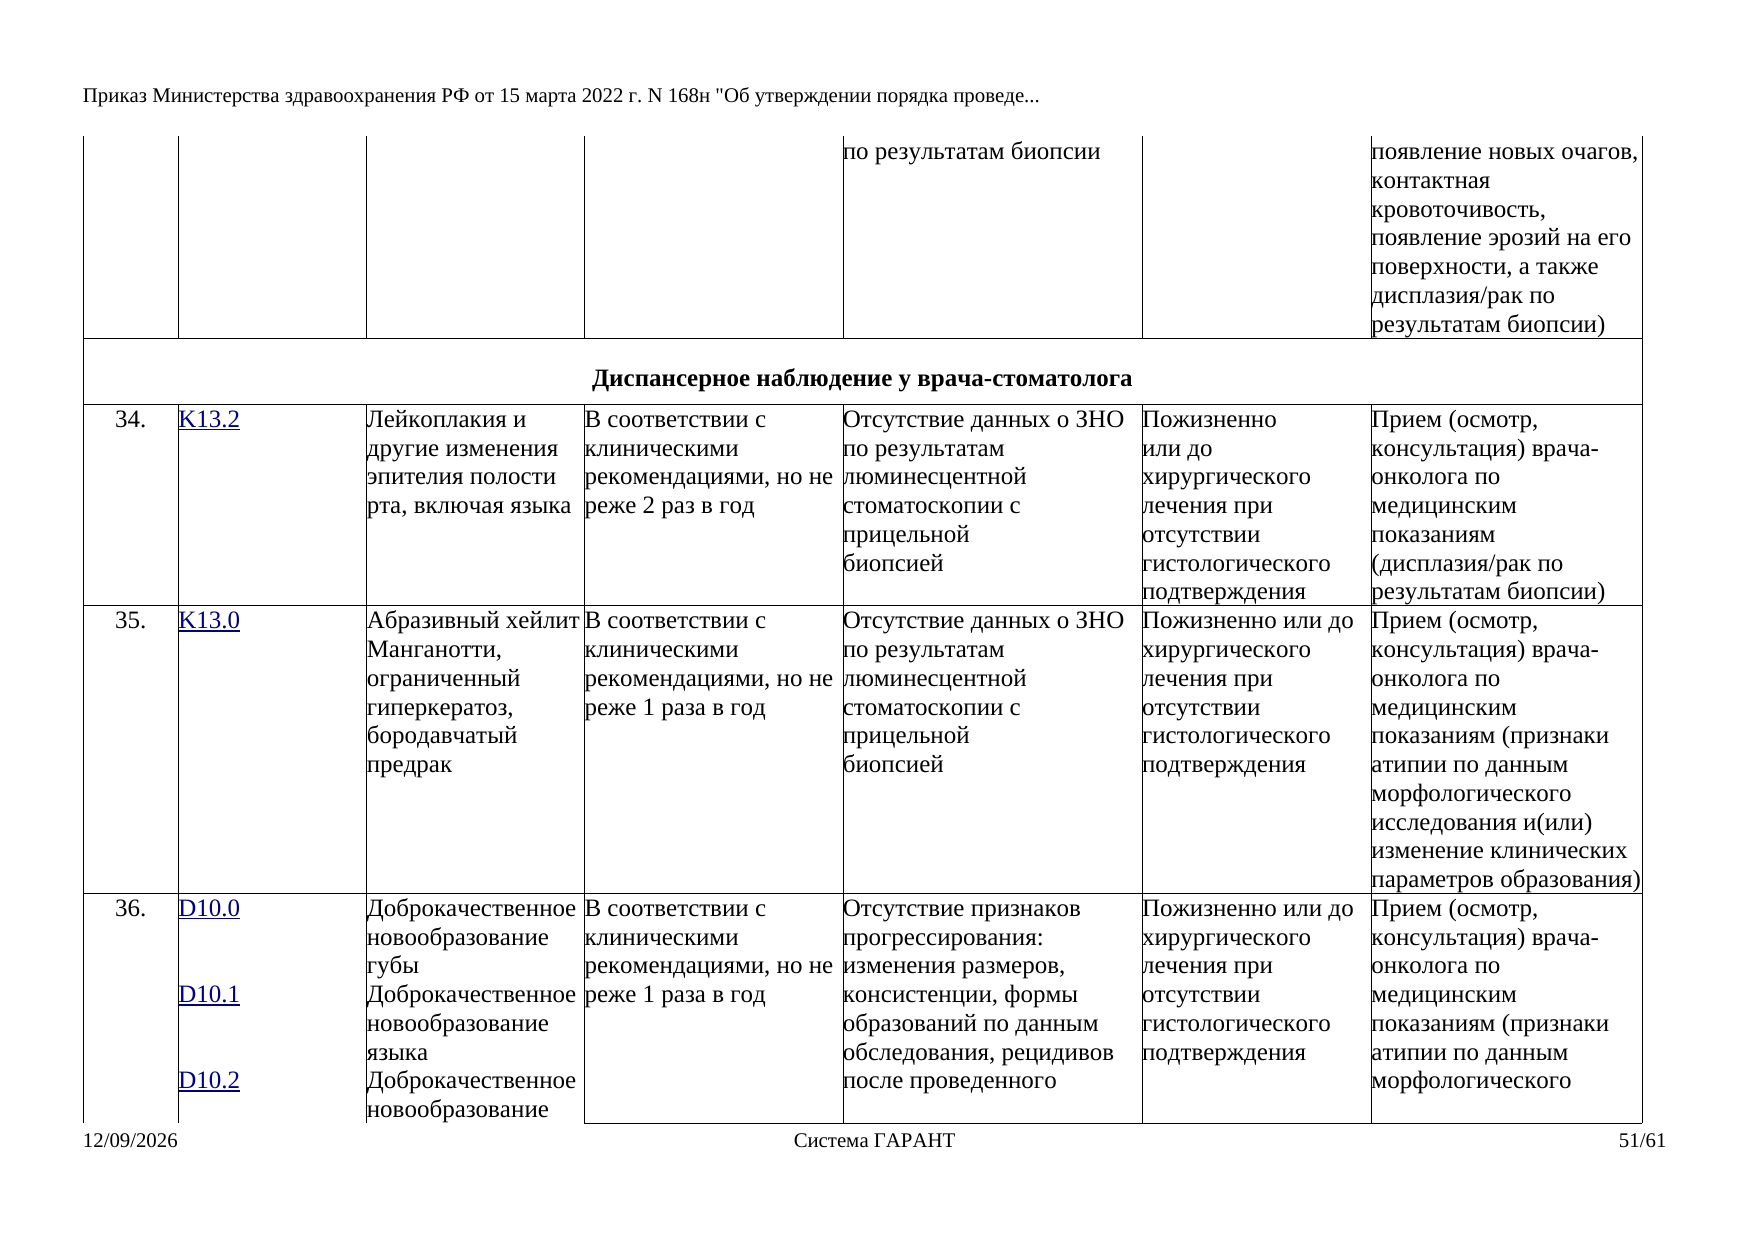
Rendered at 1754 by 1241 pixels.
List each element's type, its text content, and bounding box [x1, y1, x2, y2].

table_cell K13.2 [179, 405, 366, 605]
table_cell Доброкачественное новообразование языка [367, 979, 584, 1065]
table_cell Прием (осмотр, консультация) врача-онколога по медицинским показаниям (признаки атипии по данным морфологического исследования и(или) изменение клинических параметров образования) [1372, 606, 1642, 893]
table_cell Пожизненно или до хирургического лечения при отсутствии гистологического подтверждения [1143, 606, 1371, 893]
table_cell по результатам биопсии [844, 136, 1142, 338]
table_cell Прием (осмотр, консультация) врача-онколога по медицинским показаниям (дисплазия/рак по результатам биопсии) [1372, 405, 1642, 605]
table_cell [84, 1065, 178, 1123]
table_cell Абразивный хейлит Манганотти, ограниченный гиперкератоз, бородавчатый предрак [367, 606, 584, 893]
table_cell [179, 136, 366, 338]
table_cell D10.0 [179, 894, 366, 979]
table_cell В соответствии с клиническими рекомендациями, но не реже 1 раза в год [585, 894, 843, 1123]
table_cell [84, 136, 178, 338]
table_cell Отсутствие данных о ЗНО по результатам люминесцентной стоматоскопии с прицельной биопсией [844, 606, 1142, 893]
table_cell появление новых очагов, контактная кровоточивость, появление эрозий на его поверхности, а также дисплазия/рак по результатам биопсии) [1372, 136, 1642, 338]
table_cell Пожизненно или до хирургического лечения при отсутствии гистологического подтверждения [1143, 894, 1371, 1123]
table_cell 35. [84, 606, 178, 893]
table_cell Доброкачественное новообразование [367, 1065, 584, 1123]
table_cell Отсутствие признаков прогрессирования: изменения размеров, консистенции, формы образований по данным обследования, рецидивов после проведенного [844, 894, 1142, 1123]
table_cell 34. [84, 405, 178, 605]
table_cell Доброкачественное новообразование губы [367, 894, 584, 979]
table_cell D10.2 [179, 1065, 366, 1123]
table_cell Лейкоплакия и другие изменения эпителия полости рта, включая языка [367, 405, 584, 605]
table_cell В соответствии с клиническими рекомендациями, но не реже 2 раз в год [585, 405, 843, 605]
table_cell [585, 136, 843, 338]
table_cell Отсутствие данных о ЗНО по результатам люминесцентной стоматоскопии с прицельной биопсией [844, 405, 1142, 605]
table_cell K13.0 [179, 606, 366, 893]
table_cell В соответствии с клиническими рекомендациями, но не реже 1 раза в год [585, 606, 843, 893]
table_cell [84, 979, 178, 1065]
table_cell [367, 136, 584, 338]
table_cell Прием (осмотр, консультация) врача-онколога по медицинским показаниям (признаки атипии по данным морфологического [1372, 894, 1642, 1123]
table_cell 36. [84, 894, 178, 979]
table_cell [1143, 136, 1371, 338]
table_cell Диспансерное наблюдение у врача-стоматолога [84, 339, 1642, 404]
table_cell D10.1 [179, 979, 366, 1065]
table_cell Пожизненно или до хирургического лечения при отсутствии гистологического подтверждения [1143, 405, 1371, 605]
